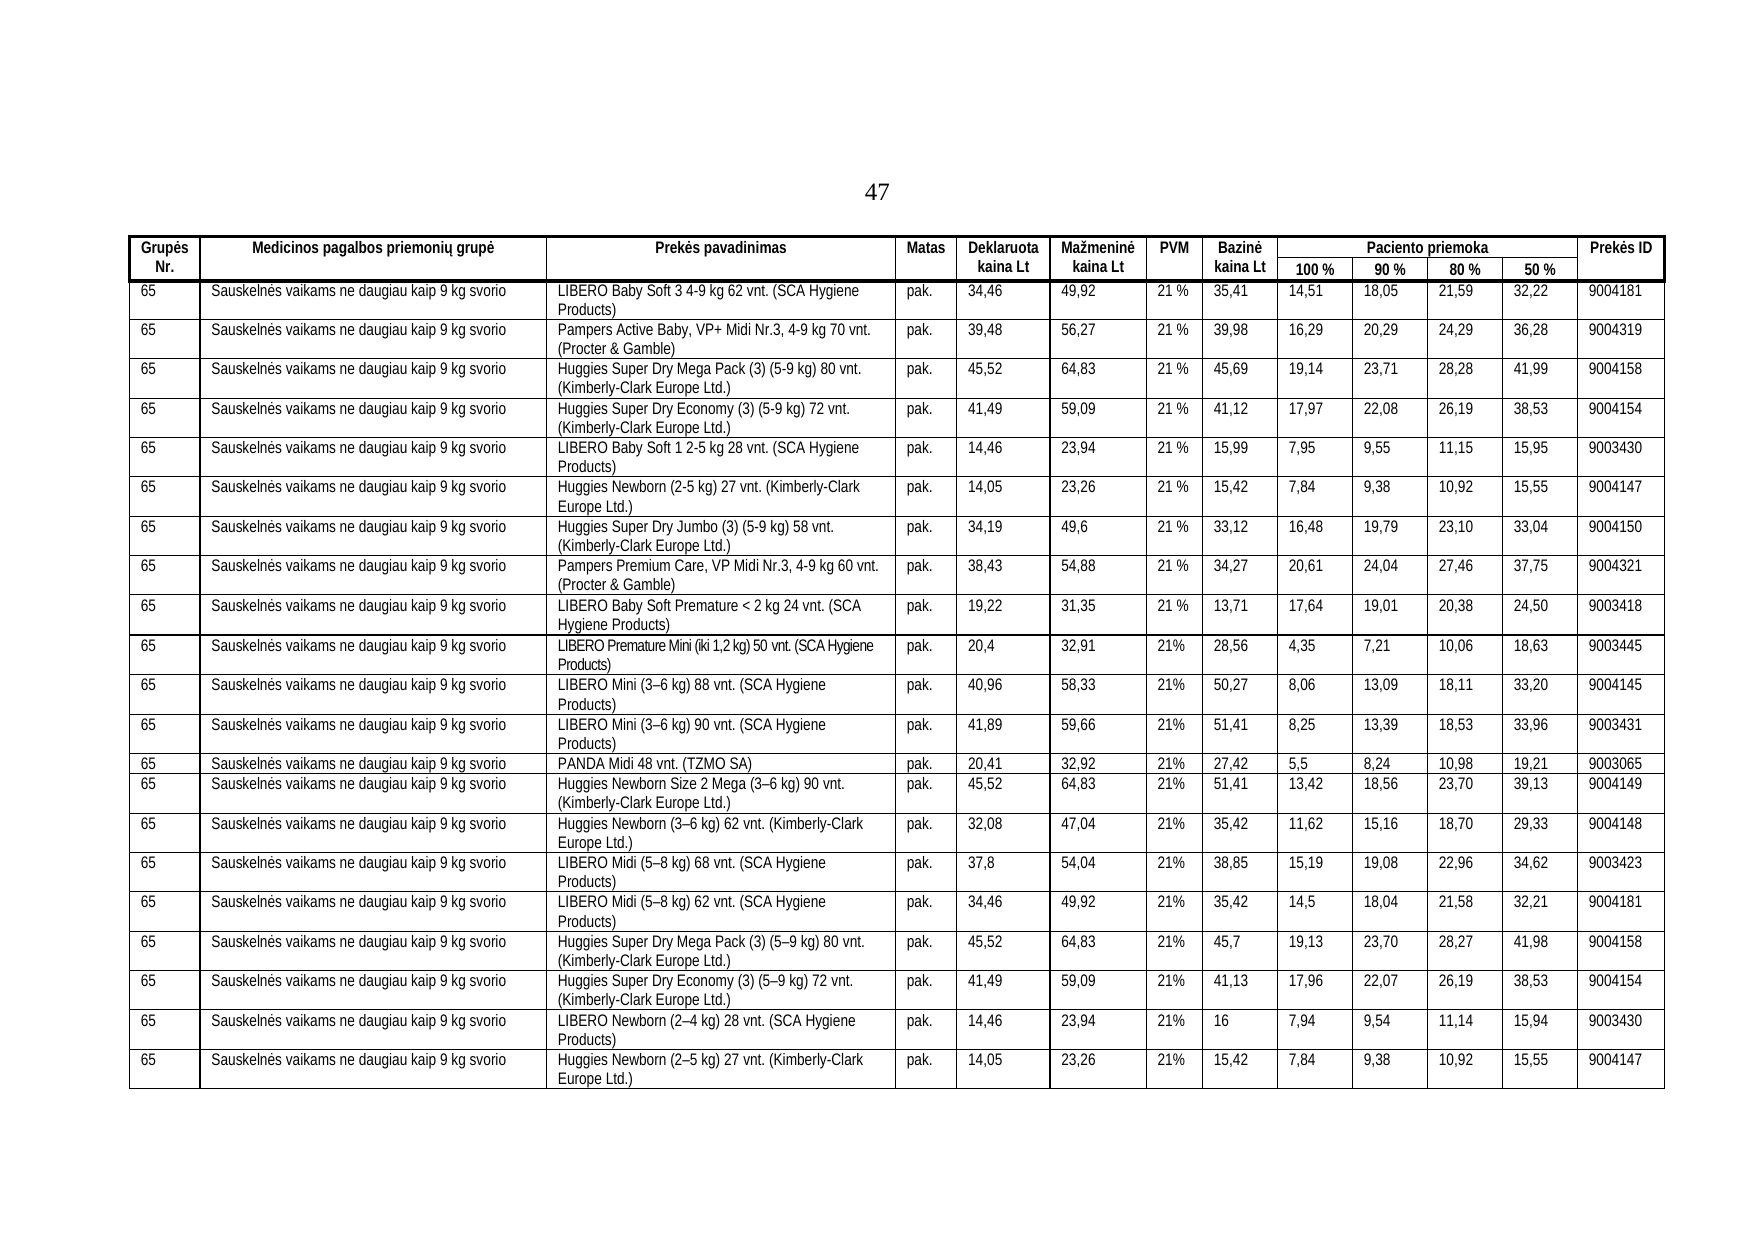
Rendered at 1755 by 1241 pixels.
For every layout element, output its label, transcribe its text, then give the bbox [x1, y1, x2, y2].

table_cell 45,52 [957, 774, 1049, 812]
table_cell Sauskelnės vaikams ne daugiau kaip 9 kg svorio [201, 814, 546, 852]
table_cell Sauskelnės vaikams ne daugiau kaip 9 kg svorio [201, 1050, 546, 1088]
table_cell 90 % [1353, 258, 1427, 279]
table_cell 38,53 [1503, 971, 1577, 1009]
table_cell 65 [130, 675, 199, 713]
table_cell 15,16 [1353, 814, 1427, 852]
table_cell 41,49 [957, 399, 1049, 437]
table_cell 26,19 [1428, 399, 1502, 437]
table_cell 14,46 [957, 1010, 1049, 1049]
table_cell 8,25 [1278, 715, 1352, 753]
table_cell 21 % [1147, 359, 1202, 397]
table_cell 20,29 [1353, 320, 1427, 358]
table_cell 21 % [1147, 556, 1202, 594]
table_cell 9004181 [1578, 892, 1664, 931]
table_cell 17,96 [1278, 971, 1352, 1009]
table_cell 65 [130, 595, 199, 634]
table_cell 65 [130, 1050, 199, 1088]
table_cell 40,96 [957, 675, 1049, 713]
table_cell 22,96 [1428, 853, 1502, 891]
table_cell 54,88 [1051, 556, 1146, 594]
table_cell 18,11 [1428, 675, 1502, 713]
table_cell 15,42 [1203, 477, 1277, 516]
table_cell 51,41 [1203, 715, 1277, 753]
table_cell 32,21 [1503, 892, 1577, 931]
table_cell 9003418 [1578, 595, 1664, 634]
table_cell Sauskelnės vaikams ne daugiau kaip 9 kg svorio [201, 932, 546, 970]
table_cell 7,84 [1278, 477, 1352, 516]
table_cell 36,28 [1503, 320, 1577, 358]
table_header Prekės pavadinimas [547, 238, 895, 279]
table_cell 11,62 [1278, 814, 1352, 852]
table_cell 9004148 [1578, 814, 1664, 852]
table_cell 35,42 [1203, 814, 1277, 852]
table_cell 23,94 [1051, 1010, 1146, 1049]
table_cell LIBERO Midi (5–8 kg) 68 vnt. (SCA Hygiene Products) [547, 853, 895, 891]
table_cell 21 % [1147, 320, 1202, 358]
table_cell 35,41 [1203, 283, 1277, 319]
table_cell 47,04 [1051, 814, 1146, 852]
table_cell 65 [130, 715, 199, 753]
table_header PVM [1147, 238, 1202, 279]
table_cell 18,70 [1428, 814, 1502, 852]
table_cell pak. [896, 1010, 956, 1049]
table_cell pak. [896, 636, 956, 674]
table_cell 18,04 [1353, 892, 1427, 931]
table_cell 49,6 [1051, 517, 1146, 555]
table_cell Pampers Active Baby, VP+ Midi Nr.3, 4-9 kg 70 vnt. (Procter & Gamble) [547, 320, 895, 358]
table_cell 21% [1147, 853, 1202, 891]
table_header Paciento priemoka [1278, 238, 1577, 257]
table_cell 15,55 [1503, 1050, 1577, 1088]
table_cell Huggies Newborn Size 2 Mega (3–6 kg) 90 vnt. (Kimberly-Clark Europe Ltd.) [547, 774, 895, 812]
table_cell 21 % [1147, 283, 1202, 319]
table_cell pak. [896, 932, 956, 970]
table_cell 18,63 [1503, 636, 1577, 674]
table_cell LIBERO Newborn (2–4 kg) 28 vnt. (SCA Hygiene Products) [547, 1010, 895, 1049]
table_cell Sauskelnės vaikams ne daugiau kaip 9 kg svorio [201, 399, 546, 437]
table_cell 41,99 [1503, 359, 1577, 397]
table_cell 9,38 [1353, 477, 1427, 516]
table_cell 100 % [1278, 258, 1352, 279]
table_cell 21% [1147, 932, 1202, 970]
table_cell 24,04 [1353, 556, 1427, 594]
table_cell 19,22 [957, 595, 1049, 634]
table_cell Sauskelnės vaikams ne daugiau kaip 9 kg svorio [201, 283, 546, 319]
table_cell 19,01 [1353, 595, 1427, 634]
table_cell 19,14 [1278, 359, 1352, 397]
table_cell 14,46 [957, 438, 1049, 476]
table_cell 10,92 [1428, 1050, 1502, 1088]
table_cell 21 % [1147, 399, 1202, 437]
table_cell 20,4 [957, 636, 1049, 674]
table_cell Sauskelnės vaikams ne daugiau kaip 9 kg svorio [201, 754, 546, 773]
table_cell 21% [1147, 715, 1202, 753]
table_cell 65 [130, 814, 199, 852]
table_cell 39,13 [1503, 774, 1577, 812]
table_cell 65 [130, 853, 199, 891]
table_cell 15,95 [1503, 438, 1577, 476]
table_cell 9004150 [1578, 517, 1664, 555]
table_cell pak. [896, 892, 956, 931]
table_cell 21% [1147, 1050, 1202, 1088]
table_cell pak. [896, 320, 956, 358]
table_cell 65 [130, 477, 199, 516]
table_cell 65 [130, 283, 199, 319]
table_cell pak. [896, 477, 956, 516]
table_cell Huggies Super Dry Economy (3) (5–9 kg) 72 vnt. (Kimberly-Clark Europe Ltd.) [547, 971, 895, 1009]
table_cell 38,85 [1203, 853, 1277, 891]
table_cell 65 [130, 1010, 199, 1049]
table_cell 19,08 [1353, 853, 1427, 891]
table_header Bazinė kaina Lt [1203, 238, 1277, 279]
table_cell 21 % [1147, 438, 1202, 476]
table_cell 32,91 [1051, 636, 1146, 674]
table_cell 10,06 [1428, 636, 1502, 674]
table_cell 33,04 [1503, 517, 1577, 555]
table_cell 13,71 [1203, 595, 1277, 634]
table_cell 15,99 [1203, 438, 1277, 476]
table_cell 15,42 [1203, 1050, 1277, 1088]
table_cell 20,38 [1428, 595, 1502, 634]
table_cell 22,07 [1353, 971, 1427, 1009]
table_header Prekės ID [1578, 238, 1663, 279]
table_cell 21% [1147, 754, 1202, 773]
table_header Medicinos pagalbos priemonių grupė [201, 238, 546, 279]
table_cell LIBERO Baby Soft 1 2-5 kg 28 vnt. (SCA Hygiene Products) [547, 438, 895, 476]
table_cell 9004145 [1578, 675, 1664, 713]
table_cell 28,28 [1428, 359, 1502, 397]
table_cell 38,53 [1503, 399, 1577, 437]
table_cell 65 [130, 320, 199, 358]
table_cell 58,33 [1051, 675, 1146, 713]
table_cell 80 % [1428, 258, 1502, 279]
table_cell Sauskelnės vaikams ne daugiau kaip 9 kg svorio [201, 1010, 546, 1049]
table_cell 15,55 [1503, 477, 1577, 516]
table_cell 20,61 [1278, 556, 1352, 594]
table_cell 56,27 [1051, 320, 1146, 358]
table_cell 37,8 [957, 853, 1049, 891]
table_cell 15,94 [1503, 1010, 1577, 1049]
table_cell 8,24 [1353, 754, 1427, 773]
table_cell 64,83 [1051, 774, 1146, 812]
table_cell PANDA Midi 48 vnt. (TZMO SA) [547, 754, 895, 773]
table_cell Huggies Super Dry Jumbo (3) (5-9 kg) 58 vnt. (Kimberly-Clark Europe Ltd.) [547, 517, 895, 555]
table_cell 21% [1147, 774, 1202, 812]
table_cell pak. [896, 853, 956, 891]
table_cell 65 [130, 636, 199, 674]
table_cell 23,94 [1051, 438, 1146, 476]
table_cell Huggies Super Dry Economy (3) (5-9 kg) 72 vnt. (Kimberly-Clark Europe Ltd.) [547, 399, 895, 437]
table_cell 9004319 [1578, 320, 1664, 358]
table_cell Pampers Premium Care, VP Midi Nr.3, 4-9 kg 60 vnt. (Procter & Gamble) [547, 556, 895, 594]
table_cell 21,58 [1428, 892, 1502, 931]
table_cell 18,05 [1353, 283, 1427, 319]
table_cell pak. [896, 517, 956, 555]
table_cell Sauskelnės vaikams ne daugiau kaip 9 kg svorio [201, 774, 546, 812]
table_cell 23,26 [1051, 1050, 1146, 1088]
table_cell 65 [130, 932, 199, 970]
table_cell 18,56 [1353, 774, 1427, 812]
table_cell 21% [1147, 971, 1202, 1009]
table_cell 9004147 [1578, 1050, 1664, 1088]
table_cell Sauskelnės vaikams ne daugiau kaip 9 kg svorio [201, 556, 546, 594]
table_cell Huggies Super Dry Mega Pack (3) (5–9 kg) 80 vnt. (Kimberly-Clark Europe Ltd.) [547, 932, 895, 970]
table_cell Sauskelnės vaikams ne daugiau kaip 9 kg svorio [201, 477, 546, 516]
table_cell 9003065 [1578, 754, 1664, 773]
table_cell 8,06 [1278, 675, 1352, 713]
table_cell 39,98 [1203, 320, 1277, 358]
table_cell 13,09 [1353, 675, 1427, 713]
table_cell 32,22 [1503, 283, 1577, 319]
table_cell 23,70 [1428, 774, 1502, 812]
table_cell 9004158 [1578, 359, 1664, 397]
table_cell 7,95 [1278, 438, 1352, 476]
table_cell 34,46 [957, 892, 1049, 931]
table_cell 45,52 [957, 359, 1049, 397]
table_cell 16,48 [1278, 517, 1352, 555]
table_cell LIBERO Baby Soft Premature < 2 kg 24 vnt. (SCA Hygiene Products) [547, 595, 895, 634]
table_cell pak. [896, 715, 956, 753]
table_cell 59,09 [1051, 399, 1146, 437]
table_cell LIBERO Baby Soft 3 4-9 kg 62 vnt. (SCA Hygiene Products) [547, 283, 895, 319]
table_cell 50,27 [1203, 675, 1277, 713]
table_cell 45,7 [1203, 932, 1277, 970]
table_cell 33,12 [1203, 517, 1277, 555]
table_cell 9,38 [1353, 1050, 1427, 1088]
table_cell 51,41 [1203, 774, 1277, 812]
table_cell 9004158 [1578, 932, 1664, 970]
table_cell Sauskelnės vaikams ne daugiau kaip 9 kg svorio [201, 636, 546, 674]
table_cell pak. [896, 971, 956, 1009]
table_cell pak. [896, 556, 956, 594]
table_cell 34,46 [957, 283, 1049, 319]
table_cell 59,09 [1051, 971, 1146, 1009]
table_cell Sauskelnės vaikams ne daugiau kaip 9 kg svorio [201, 595, 546, 634]
table_cell 24,29 [1428, 320, 1502, 358]
table_cell Huggies Newborn (2-5 kg) 27 vnt. (Kimberly-Clark Europe Ltd.) [547, 477, 895, 516]
table_cell 21% [1147, 636, 1202, 674]
table_cell 32,92 [1051, 754, 1146, 773]
table_cell 17,64 [1278, 595, 1352, 634]
table_cell 23,10 [1428, 517, 1502, 555]
table_cell 27,46 [1428, 556, 1502, 594]
table_cell Sauskelnės vaikams ne daugiau kaip 9 kg svorio [201, 892, 546, 931]
table_cell 7,84 [1278, 1050, 1352, 1088]
table_cell 21% [1147, 892, 1202, 931]
table_cell 32,08 [957, 814, 1049, 852]
table_cell 65 [130, 399, 199, 437]
table_cell 33,20 [1503, 675, 1577, 713]
table_cell 29,33 [1503, 814, 1577, 852]
table_cell 9003430 [1578, 1010, 1664, 1049]
table_cell 14,05 [957, 1050, 1049, 1088]
table_cell LIBERO Premature Mini (iki 1,2 kg) 50 vnt. (SCA Hygiene Products) [547, 636, 895, 674]
table_cell pak. [896, 359, 956, 397]
table_cell 34,19 [957, 517, 1049, 555]
table_cell 16,29 [1278, 320, 1352, 358]
table_cell Huggies Super Dry Mega Pack (3) (5-9 kg) 80 vnt. (Kimberly-Clark Europe Ltd.) [547, 359, 895, 397]
table_cell 64,83 [1051, 932, 1146, 970]
table_cell 9003423 [1578, 853, 1664, 891]
table_cell 37,75 [1503, 556, 1577, 594]
table_cell Huggies Newborn (2–5 kg) 27 vnt. (Kimberly-Clark Europe Ltd.) [547, 1050, 895, 1088]
table_cell pak. [896, 438, 956, 476]
table_cell 21% [1147, 814, 1202, 852]
table_cell 23,71 [1353, 359, 1427, 397]
table_cell 65 [130, 754, 199, 773]
table_cell 64,83 [1051, 359, 1146, 397]
table_cell 18,53 [1428, 715, 1502, 753]
table_cell 23,70 [1353, 932, 1427, 970]
table_cell 15,19 [1278, 853, 1352, 891]
table_cell 9003431 [1578, 715, 1664, 753]
table_cell 11,14 [1428, 1010, 1502, 1049]
table_cell 41,49 [957, 971, 1049, 1009]
table_cell 9003445 [1578, 636, 1664, 674]
table_cell 34,27 [1203, 556, 1277, 594]
table_cell LIBERO Mini (3–6 kg) 88 vnt. (SCA Hygiene Products) [547, 675, 895, 713]
table_cell 49,92 [1051, 892, 1146, 931]
table_cell 10,92 [1428, 477, 1502, 516]
table_cell Sauskelnės vaikams ne daugiau kaip 9 kg svorio [201, 320, 546, 358]
table_cell 21% [1147, 1010, 1202, 1049]
table_cell 41,13 [1203, 971, 1277, 1009]
table_cell 41,89 [957, 715, 1049, 753]
table_cell 21 % [1147, 595, 1202, 634]
table_cell 45,69 [1203, 359, 1277, 397]
table_cell 23,26 [1051, 477, 1146, 516]
table_cell 19,21 [1503, 754, 1577, 773]
table_header Deklaruota kaina Lt [957, 238, 1049, 279]
table_cell 13,42 [1278, 774, 1352, 812]
table_header Mažmeninė kaina Lt [1051, 238, 1146, 279]
table_cell LIBERO Mini (3–6 kg) 90 vnt. (SCA Hygiene Products) [547, 715, 895, 753]
table_cell 16 [1203, 1010, 1277, 1049]
table_cell 28,27 [1428, 932, 1502, 970]
table_cell 14,51 [1278, 283, 1352, 319]
table_cell 28,56 [1203, 636, 1277, 674]
table_cell Huggies Newborn (3–6 kg) 62 vnt. (Kimberly-Clark Europe Ltd.) [547, 814, 895, 852]
table_cell pak. [896, 754, 956, 773]
table_cell 14,05 [957, 477, 1049, 516]
table_cell 17,97 [1278, 399, 1352, 437]
table_cell 65 [130, 438, 199, 476]
table_header Grupės Nr. [131, 238, 199, 279]
table_cell pak. [896, 675, 956, 713]
table_cell 33,96 [1503, 715, 1577, 753]
table_cell Sauskelnės vaikams ne daugiau kaip 9 kg svorio [201, 438, 546, 476]
table_cell 59,66 [1051, 715, 1146, 753]
table_cell Sauskelnės vaikams ne daugiau kaip 9 kg svorio [201, 359, 546, 397]
table_cell 65 [130, 517, 199, 555]
table_cell 21 % [1147, 517, 1202, 555]
table_cell 11,15 [1428, 438, 1502, 476]
table_cell 9004154 [1578, 971, 1664, 1009]
table_cell 31,35 [1051, 595, 1146, 634]
table_cell 65 [130, 892, 199, 931]
table_cell 19,13 [1278, 932, 1352, 970]
table_cell LIBERO Midi (5–8 kg) 62 vnt. (SCA Hygiene Products) [547, 892, 895, 931]
table_cell 9003430 [1578, 438, 1664, 476]
table_cell 38,43 [957, 556, 1049, 594]
table_cell 9,55 [1353, 438, 1427, 476]
table_cell 39,48 [957, 320, 1049, 358]
table_cell 7,21 [1353, 636, 1427, 674]
table_cell 20,41 [957, 754, 1049, 773]
table_cell 65 [130, 359, 199, 397]
table_cell 22,08 [1353, 399, 1427, 437]
table_cell Sauskelnės vaikams ne daugiau kaip 9 kg svorio [201, 675, 546, 713]
table_cell 41,98 [1503, 932, 1577, 970]
table_cell pak. [896, 814, 956, 852]
table_cell pak. [896, 595, 956, 634]
table_cell 54,04 [1051, 853, 1146, 891]
table_cell 49,92 [1051, 283, 1146, 319]
table_cell 9004149 [1578, 774, 1664, 812]
table_cell 21 % [1147, 477, 1202, 516]
table_cell Sauskelnės vaikams ne daugiau kaip 9 kg svorio [201, 517, 546, 555]
table_cell 24,50 [1503, 595, 1577, 634]
table_cell 21% [1147, 675, 1202, 713]
table_cell 7,94 [1278, 1010, 1352, 1049]
table_cell 41,12 [1203, 399, 1277, 437]
table_cell 10,98 [1428, 754, 1502, 773]
table_cell 65 [130, 556, 199, 594]
table_cell 45,52 [957, 932, 1049, 970]
table_cell pak. [896, 283, 956, 319]
table_cell 9004321 [1578, 556, 1664, 594]
table_cell 21,59 [1428, 283, 1502, 319]
table_cell 65 [130, 774, 199, 812]
table_cell Sauskelnės vaikams ne daugiau kaip 9 kg svorio [201, 715, 546, 753]
table_cell 50 % [1503, 258, 1577, 279]
table_cell 34,62 [1503, 853, 1577, 891]
table_cell 35,42 [1203, 892, 1277, 931]
table_cell 9004147 [1578, 477, 1664, 516]
table_cell 9004181 [1578, 283, 1664, 319]
table_cell pak. [896, 774, 956, 812]
table_cell 19,79 [1353, 517, 1427, 555]
table_cell 26,19 [1428, 971, 1502, 1009]
table_cell 5,5 [1278, 754, 1352, 773]
table_cell 9004154 [1578, 399, 1664, 437]
table_cell Sauskelnės vaikams ne daugiau kaip 9 kg svorio [201, 853, 546, 891]
table_cell pak. [896, 1050, 956, 1088]
table_cell Sauskelnės vaikams ne daugiau kaip 9 kg svorio [201, 971, 546, 1009]
table_cell pak. [896, 399, 956, 437]
table_cell 4,35 [1278, 636, 1352, 674]
table_header Matas [896, 238, 956, 279]
table_cell 27,42 [1203, 754, 1277, 773]
table_cell 13,39 [1353, 715, 1427, 753]
table_cell 14,5 [1278, 892, 1352, 931]
table_cell 9,54 [1353, 1010, 1427, 1049]
table_cell 65 [130, 971, 199, 1009]
